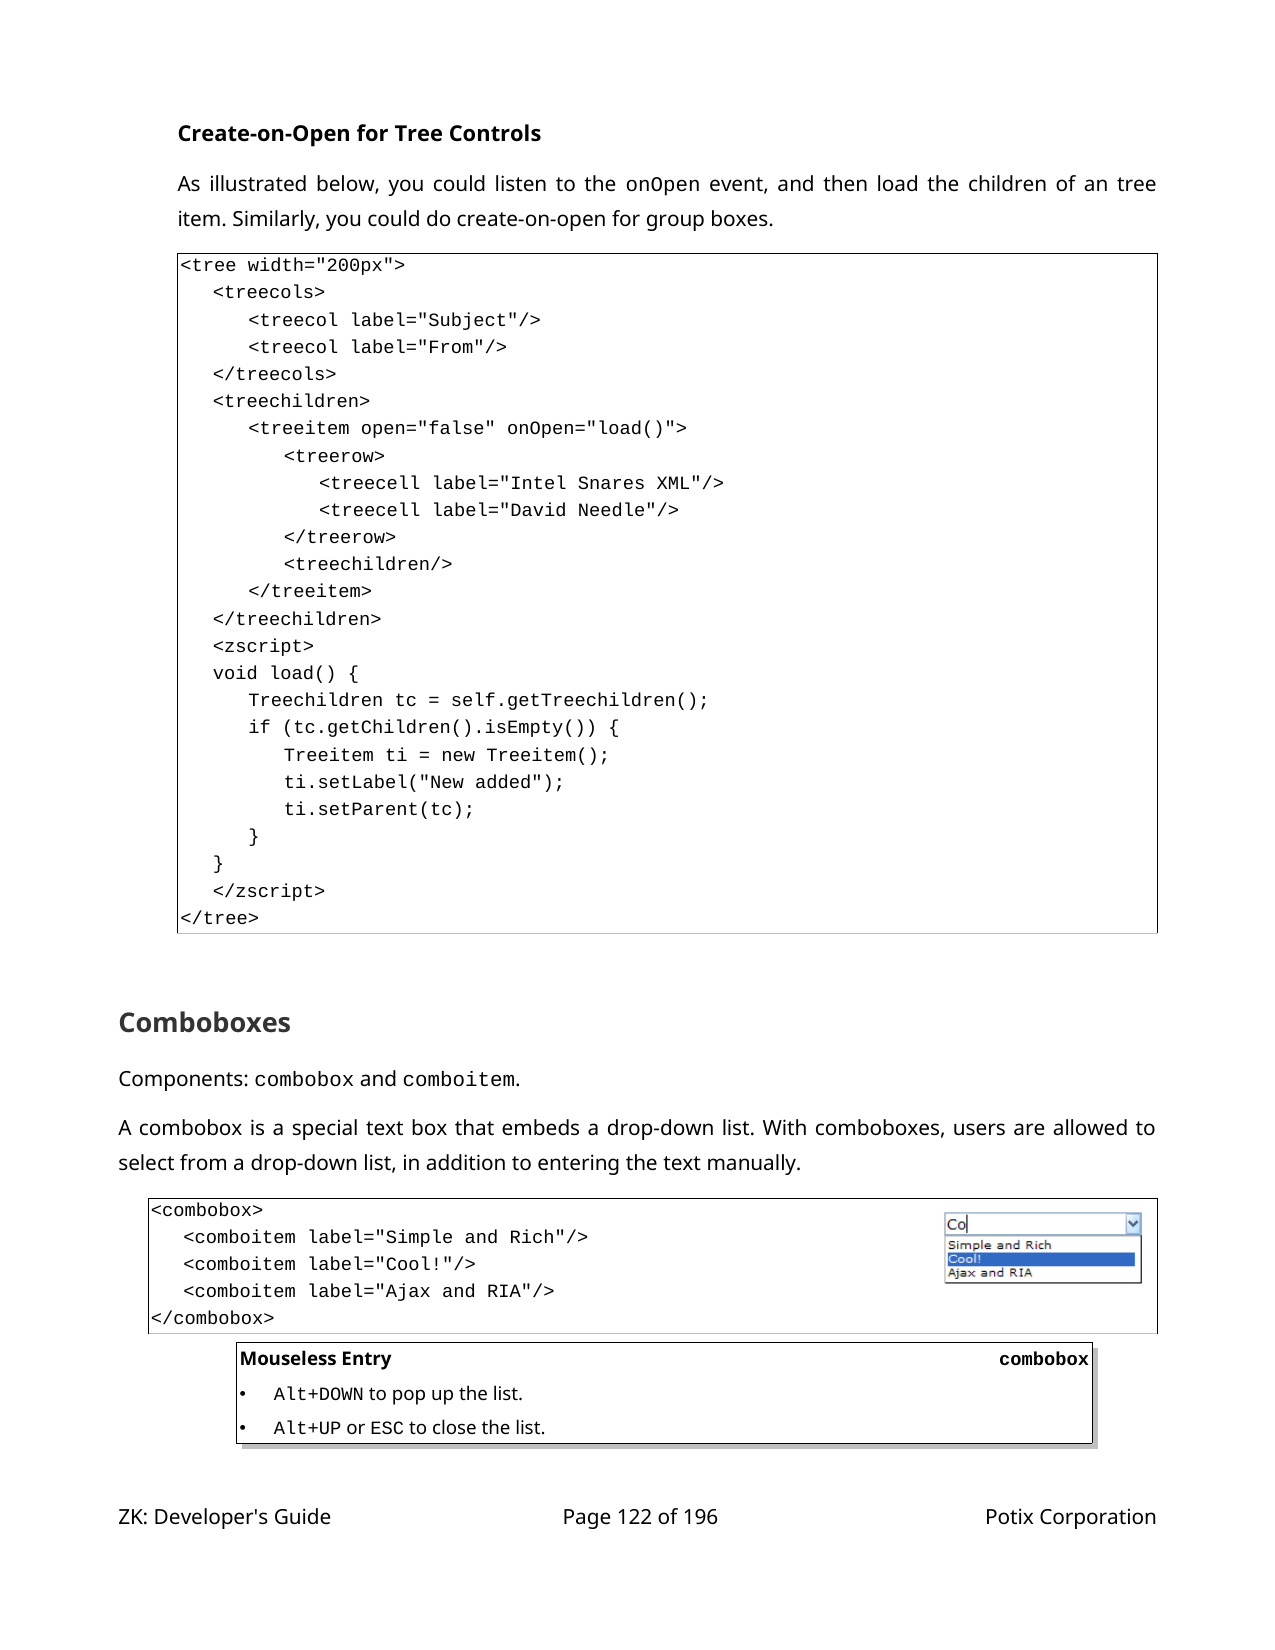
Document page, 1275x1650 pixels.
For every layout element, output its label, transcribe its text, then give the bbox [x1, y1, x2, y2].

text </treerow> [178, 525, 1157, 549]
text <tree width="200px"> [178, 254, 1157, 277]
text Treechildren tc = self.getTreechildren(); [178, 688, 1157, 712]
text </tree> [178, 906, 1157, 933]
text ti.setLabel("New added"); [178, 770, 1157, 794]
text <zscript> [178, 634, 1157, 658]
text ti.setParent(tc); [178, 797, 1157, 821]
text <treeitem open="false" onOpen="load()"> [178, 416, 1157, 441]
text </treecols> [178, 362, 1157, 386]
text Treeitem ti = new Treeitem(); [178, 742, 1157, 767]
text A combobox is a special text box that embeds a drop-down list. With comboboxes, users are allowed to select from a drop-down list, in addition to entering the text manually. [118, 1113, 1157, 1177]
text </treeitem> [178, 579, 1157, 604]
text Components: combobox and comboitem. [118, 1064, 1157, 1093]
text <treecell label="Intel Snares XML"/> [178, 471, 1157, 495]
text </treechildren> [178, 607, 1157, 631]
text if (tc.getChildren().isEmpty()) { [178, 715, 1157, 739]
text </combobox> [149, 1306, 1157, 1333]
text As illustrated below, you could listen to the onOpen event, and then load the children of an tree item. Similarly, you could do create-on-open for group boxes. [177, 169, 1157, 232]
text } [178, 824, 1157, 848]
text } [178, 851, 1157, 876]
text <comboitem label="Ajax and RIA"/> [149, 1279, 1157, 1303]
text <treechildren/> [178, 552, 1157, 576]
picture [941, 1209, 1150, 1287]
list Alt+UP or ESC to close the list. [237, 1411, 1092, 1443]
text <treecol label="Subject"/> [178, 307, 1157, 332]
text <combobox> [149, 1199, 1157, 1222]
text Mouseless Entry combobox [237, 1343, 1092, 1371]
text <treecol label="From"/> [178, 335, 1157, 359]
text <treecols> [178, 280, 1157, 304]
text <comboitem label="Simple and Rich"/> [149, 1224, 941, 1249]
subtitle Create-on-Open for Tree Controls [177, 118, 1157, 148]
subtitle Comboboxes [118, 1004, 1157, 1041]
text <treechildren> [178, 389, 1157, 413]
text <comboitem label="Cool!"/> [149, 1252, 941, 1276]
list Alt+DOWN to pop up the list. [237, 1377, 1092, 1406]
text <treerow> [178, 443, 1157, 468]
text void load() { [178, 661, 1157, 685]
text <treecell label="David Needle"/> [178, 498, 1157, 522]
text </zscript> [178, 878, 1157, 903]
